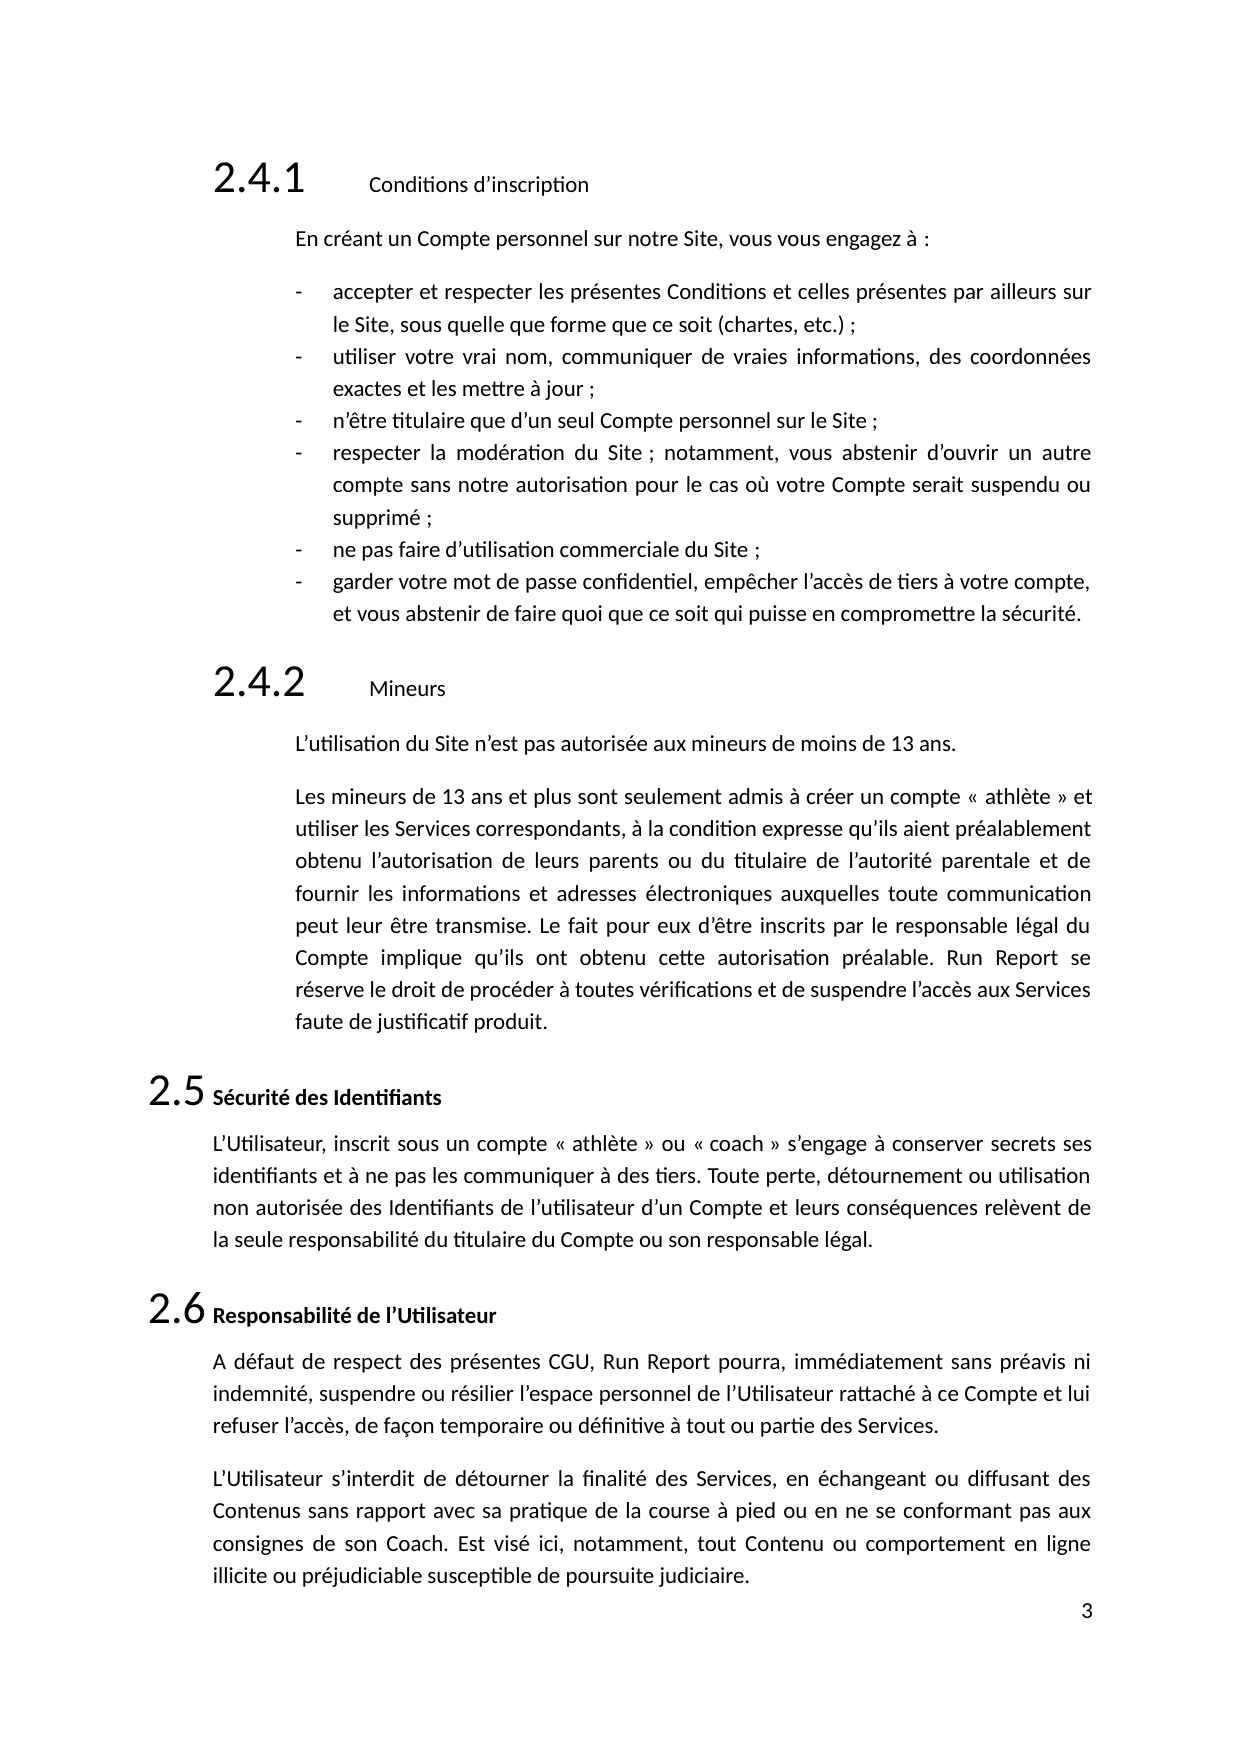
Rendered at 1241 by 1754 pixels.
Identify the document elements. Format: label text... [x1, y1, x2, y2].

subtitle Sécurité des Identifiants [148, 1061, 1092, 1116]
subtitle Mineurs [213, 652, 1092, 708]
text L’utilisation du Site n’est pas autorisée aux mineurs de moins de 13 ans. [295, 729, 1092, 757]
subtitle Responsabilité de l’Utilisateur [148, 1278, 1092, 1334]
list ne pas faire d’utilisation commerciale du Site ; [295, 535, 1092, 563]
subtitle Conditions d’inscription [213, 148, 1092, 204]
text L’Utilisateur s’interdit de détourner la finalité des Services, en échangeant ou diffusant des Contenus sans rapport avec sa pratique de la course à pied ou en ne se conformant pas aux consignes de son Coach. Est visé ici, notamment, tout Contenu ou comportement en ligne illicite ou préjudiciable susceptible de poursuite judiciaire. [213, 1464, 1092, 1589]
list accepter et respecter les présentes Conditions et celles présentes par ailleurs sur le Site, sous quelle que forme que ce soit (chartes, etc.) ; [295, 277, 1092, 338]
text L’Utilisateur, inscrit sous un compte « athlète » ou « coach » s’engage à conserver secrets ses identifiants et à ne pas les communiquer à des tiers. Toute perte, détournement ou utilisation non autorisée des Identifiants de l’utilisateur d’un Compte et leurs conséquences relèvent de la seule responsabilité du titulaire du Compte ou son responsable légal. [213, 1129, 1092, 1253]
list respecter la modération du Site ; notamment, vous abstenir d’ouvrir un autre compte sans notre autorisation pour le cas où votre Compte serait suspendu ou supprimé ; [295, 438, 1092, 531]
list n’être titulaire que d’un seul Compte personnel sur le Site ; [295, 406, 1092, 434]
list utiliser votre vrai nom, communiquer de vraies informations, des coordonnées exactes et les mettre à jour ; [295, 342, 1092, 402]
list garder votre mot de passe confidentiel, empêcher l’accès de tiers à votre compte, et vous abstenir de faire quoi que ce soit qui puisse en compromettre la sécurité. [295, 567, 1092, 627]
text En créant un Compte personnel sur notre Site, vous vous engagez à : [295, 224, 1092, 252]
text Les mineurs de 13 ans et plus sont seulement admis à créer un compte « athlète » et utiliser les Services correspondants, à la condition expresse qu’ils aient préalablement obtenu l’autorisation de leurs parents ou du titulaire de l’autorité parentale et de fournir les informations et adresses électroniques auxquelles toute communication peut leur être transmise. Le fait pour eux d’être inscrits par le responsable légal du Compte implique qu’ils ont obtenu cette autorisation préalable. Run Report se réserve le droit de procéder à toutes vérifications et de suspendre l’accès aux Services faute de justificatif produit. [295, 782, 1092, 1036]
text A défaut de respect des présentes CGU, Run Report pourra, immédiatement sans préavis ni indemnité, suspendre ou résilier l’espace personnel de l’Utilisateur rattaché à ce Compte et lui refuser l’accès, de façon temporaire ou définitive à tout ou partie des Services. [213, 1347, 1092, 1439]
